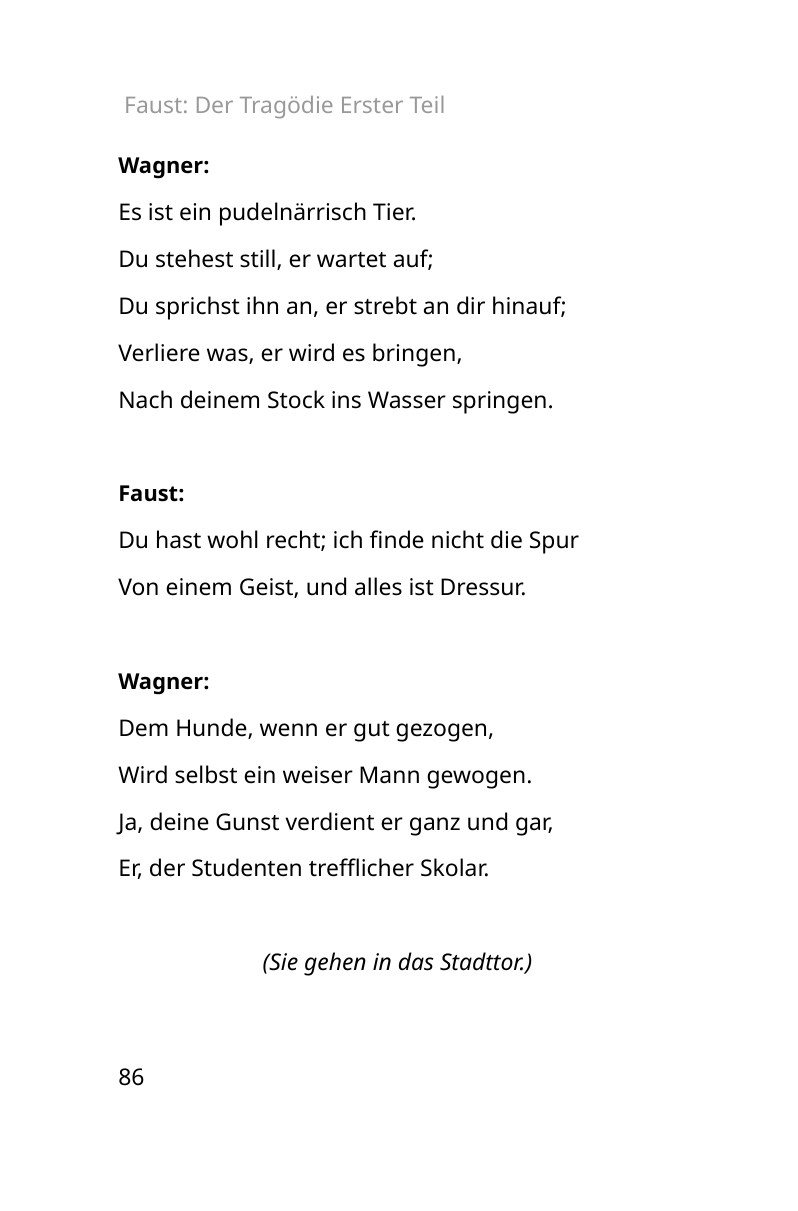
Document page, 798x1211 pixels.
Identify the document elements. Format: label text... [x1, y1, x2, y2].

text Wagner: Es ist ein pudelnärrisch Tier. Du stehest still, er wartet auf; Du sprichst ihn an, er strebt an dir hinauf; Verliere was, er wird es bringen, Nach deinem Stock ins Wasser springen. [118, 149, 679, 415]
text Faust: Du hast wohl recht; ich finde nicht die Spur Von einem Geist, und alles ist Dressur. [118, 448, 679, 602]
text (Sie gehen in das Stadttor.) [118, 917, 679, 977]
text Wagner: Dem Hunde, wenn er gut gezogen, Wird selbst ein weiser Mann gewogen. Ja, deine Gunst verdient er ganz und gar, Er, der Studenten trefflicher Skolar. [118, 636, 679, 884]
